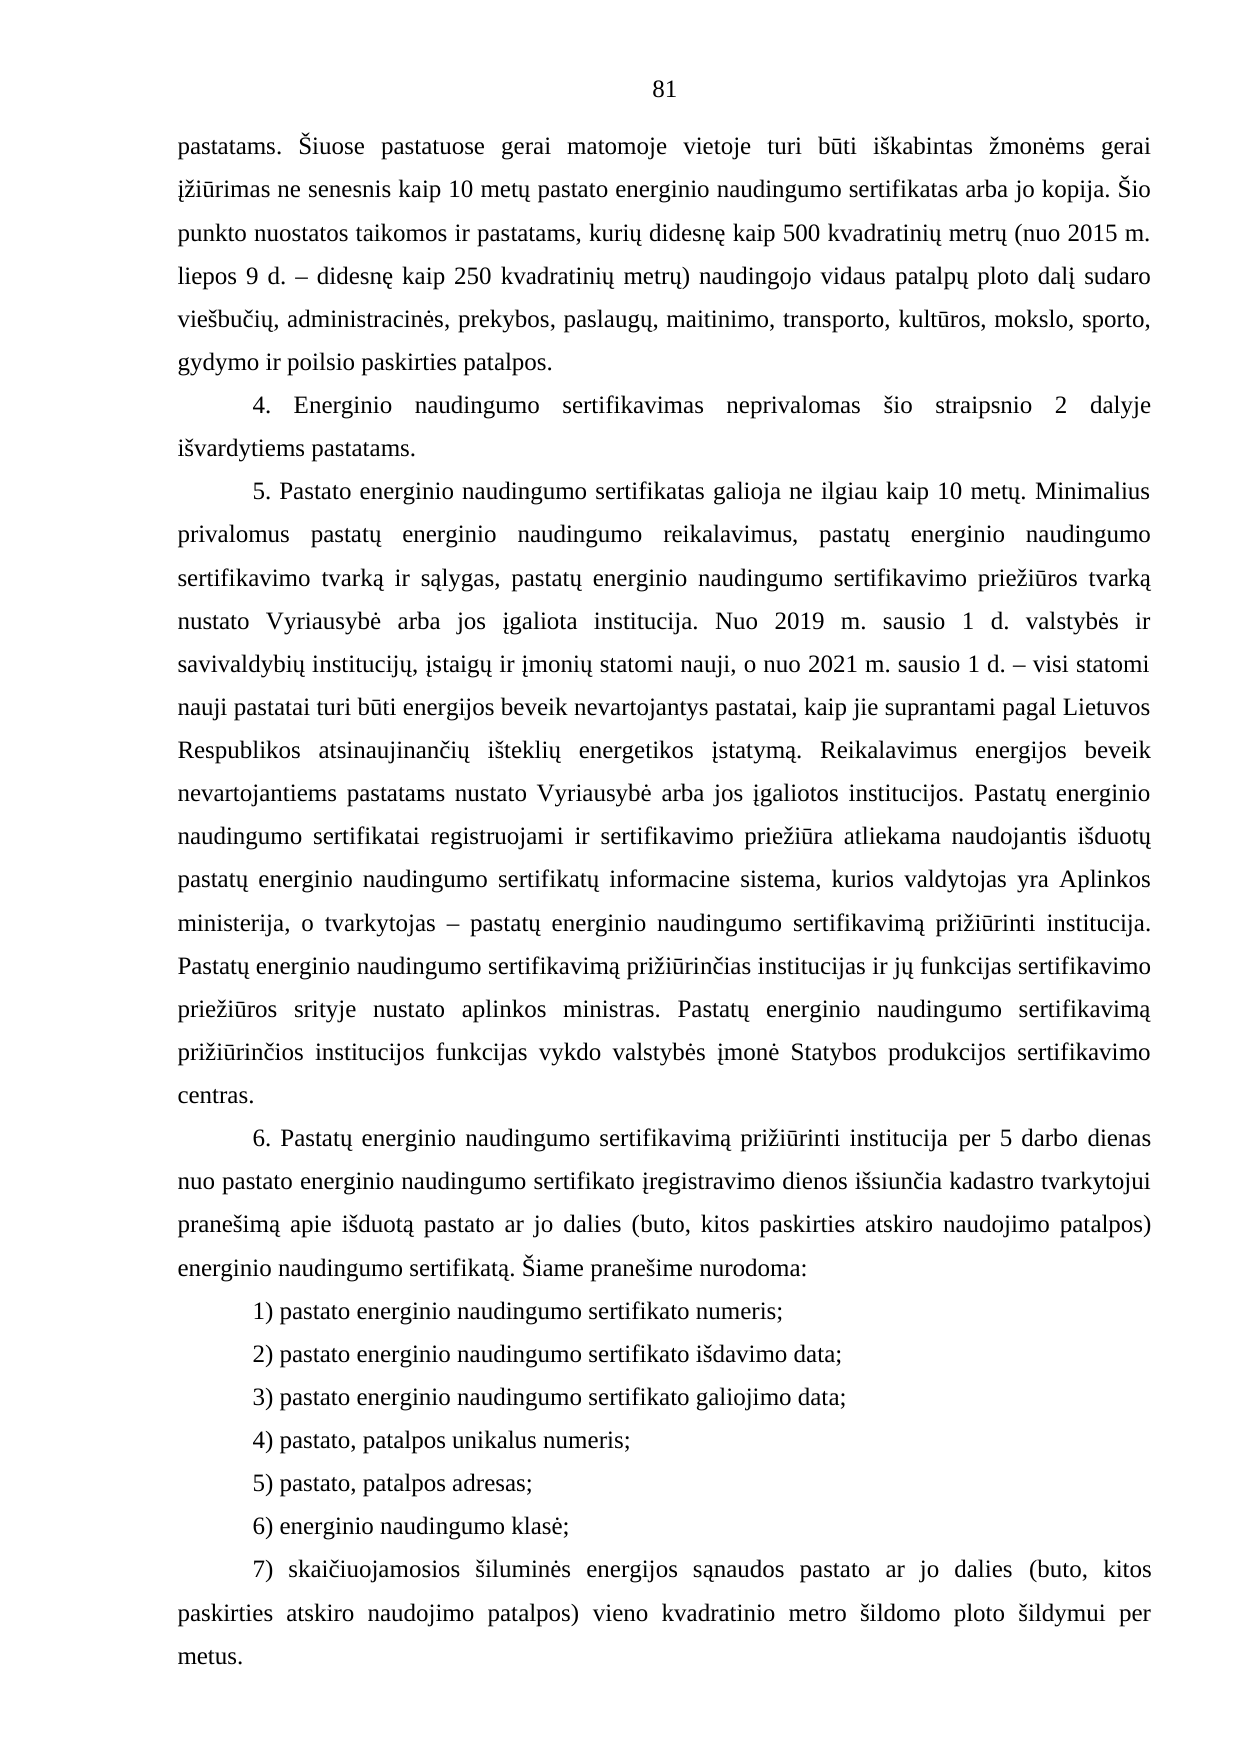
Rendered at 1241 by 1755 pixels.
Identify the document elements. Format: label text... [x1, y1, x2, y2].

text 5. Pastato energinio naudingumo sertifikatas galioja ne ilgiau kaip 10 metų. Minimalius privalomus pastatų energinio naudingumo reikalavimus, pastatų energinio naudingumo sertifikavimo tvarką ir sąlygas, pastatų energinio naudingumo sertifikavimo priežiūros tvarką nustato Vyriausybė arba jos įgaliota institucija. Nuo 2019 m. sausio 1 d. valstybės ir savivaldybių institucijų, įstaigų ir įmonių statomi nauji, o nuo 2021 m. sausio 1 d. – visi statomi nauji pastatai turi būti energijos beveik nevartojantys pastatai, kaip jie suprantami pagal Lietuvos Respublikos atsinaujinančių išteklių energetikos įstatymą. Reikalavimus energijos beveik nevartojantiems pastatams nustato Vyriausybė arba jos įgaliotos institucijos. Pastatų energinio naudingumo sertifikatai registruojami ir sertifikavimo priežiūra atliekama naudojantis išduotų pastatų energinio naudingumo sertifikatų informacine sistema, kurios valdytojas yra Aplinkos ministerija, o tvarkytojas – pastatų energinio naudingumo sertifikavimą prižiūrinti institucija. Pastatų energinio naudingumo sertifikavimą prižiūrinčias institucijas ir jų funkcijas sertifikavimo priežiūros srityje nustato aplinkos ministras. Pastatų energinio naudingumo sertifikavimą prižiūrinčios institucijos funkcijas vykdo valstybės įmonė Statybos produkcijos sertifikavimo centras. [177, 476, 1152, 1109]
text 5) pastato, patalpos adresas; [177, 1468, 1152, 1497]
text 4) pastato, patalpos unikalus numeris; [177, 1425, 1152, 1454]
text pastatams. Šiuose pastatuose gerai matomoje vietoje turi būti iškabintas žmonėms gerai įžiūrimas ne senesnis kaip 10 metų pastato energinio naudingumo sertifikatas arba jo kopija. Šio punkto nuostatos taikomos ir pastatams, kurių didesnę kaip 500 kvadratinių metrų (nuo 2015 m. liepos 9 d. – didesnę kaip 250 kvadratinių metrų) naudingojo vidaus patalpų ploto dalį sudaro viešbučių, administracinės, prekybos, paslaugų, maitinimo, transporto, kultūros, mokslo, sporto, gydymo ir poilsio paskirties patalpos. [177, 131, 1152, 376]
text 7) skaičiuojamosios šiluminės energijos sąnaudos pastato ar jo dalies (buto, kitos paskirties atskiro naudojimo patalpos) vieno kvadratinio metro šildomo ploto šildymui per metus. [177, 1554, 1152, 1669]
text 4. Energinio naudingumo sertifikavimas neprivalomas šio straipsnio 2 dalyje išvardytiems pastatams. [177, 390, 1152, 462]
text 2) pastato energinio naudingumo sertifikato išdavimo data; [177, 1339, 1152, 1368]
text 6. Pastatų energinio naudingumo sertifikavimą prižiūrinti institucija per 5 darbo dienas nuo pastato energinio naudingumo sertifikato įregistravimo dienos išsiunčia kadastro tvarkytojui pranešimą apie išduotą pastato ar jo dalies (buto, kitos paskirties atskiro naudojimo patalpos) energinio naudingumo sertifikatą. Šiame pranešime nurodoma: [177, 1123, 1152, 1281]
text 1) pastato energinio naudingumo sertifikato numeris; [177, 1296, 1152, 1324]
text 3) pastato energinio naudingumo sertifikato galiojimo data; [177, 1382, 1152, 1411]
text 6) energinio naudingumo klasė; [177, 1511, 1152, 1540]
